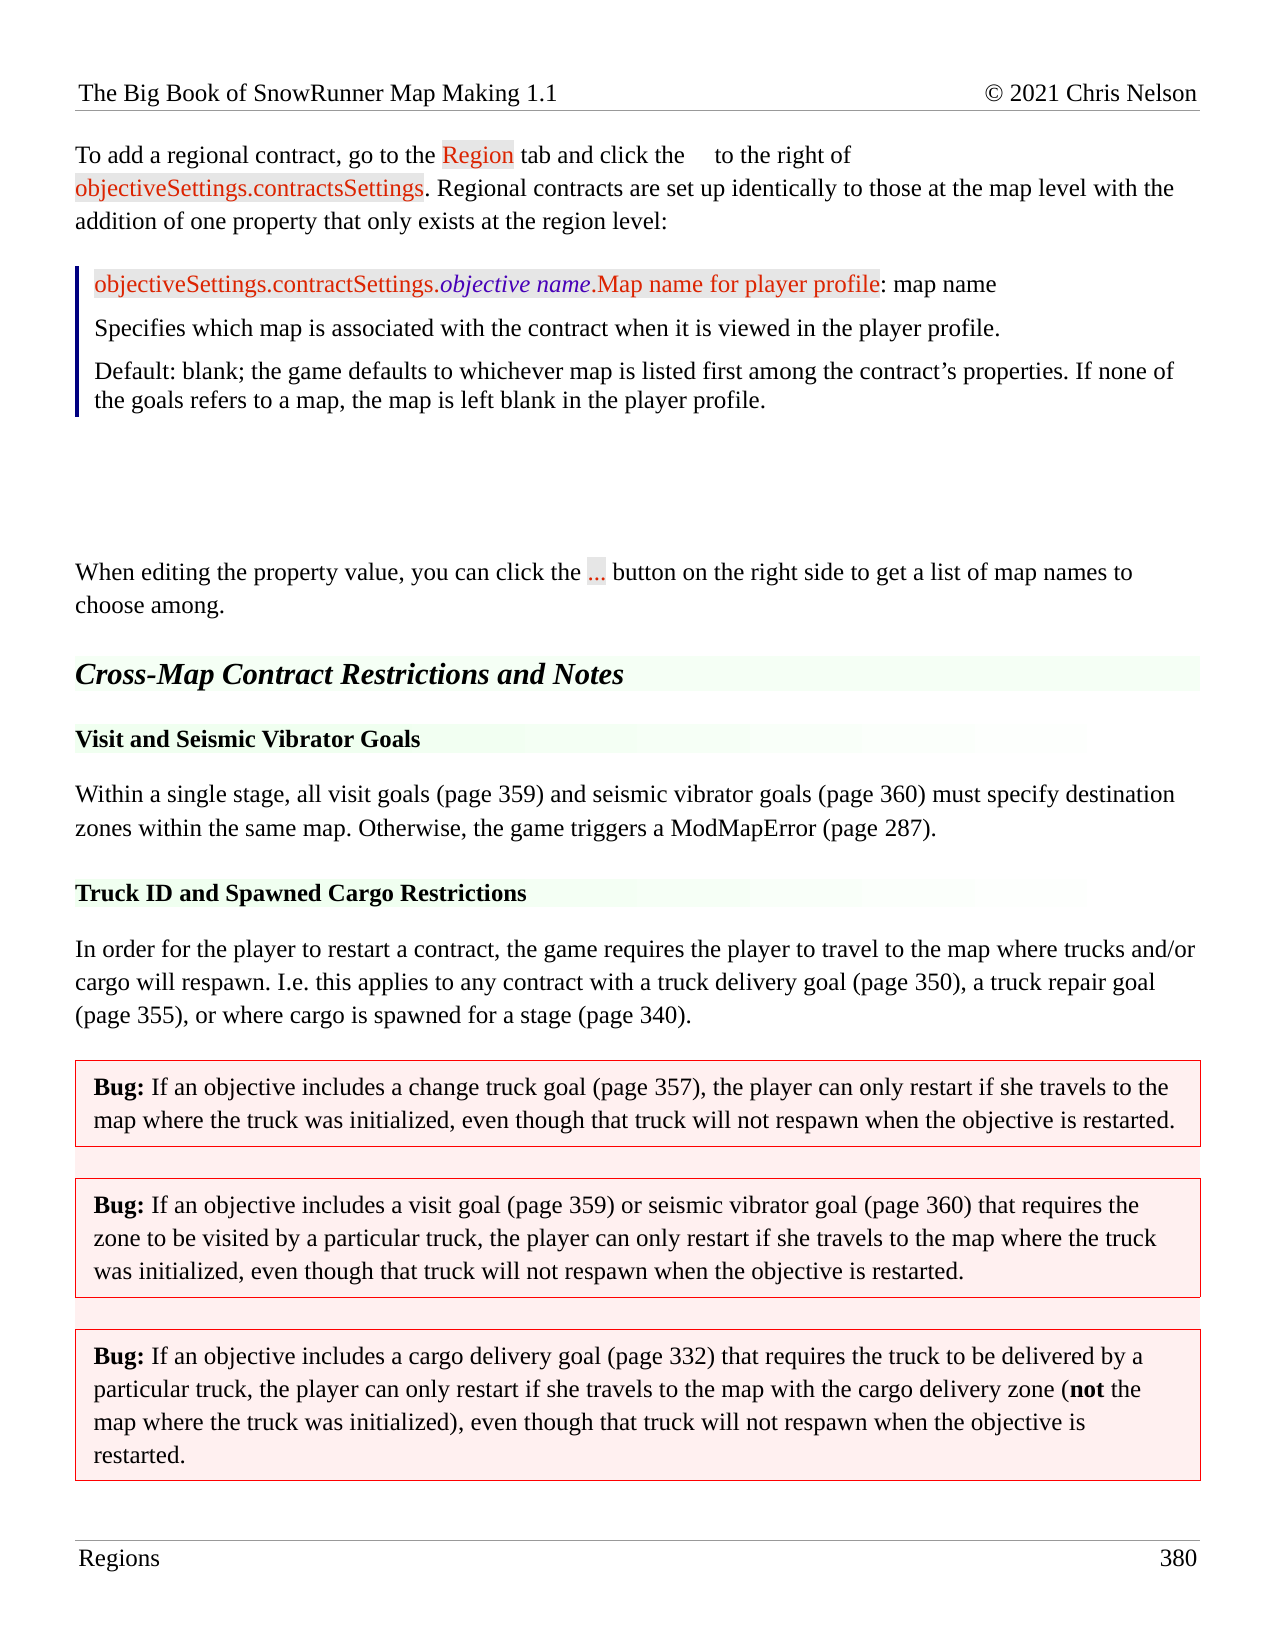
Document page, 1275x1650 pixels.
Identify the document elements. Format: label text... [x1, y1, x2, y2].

list If an objective includes a visit goal (page 359) or seismic vibrator goal (page 360) that requires the zone to be visited by a particular truck, the player can only restart if she travels to the map where the truck was initialized, even though that truck will not respawn when the objective is restarted. [76, 1179, 1200, 1297]
subtitle Visit and Seismic Vibrator Goals [75, 724, 1200, 753]
subtitle Truck ID and Spawned Cargo Restrictions [75, 879, 1200, 907]
text objectiveSettings.contractSettings.objective name.Map name for player profile: map name [79, 266, 1200, 298]
list If an objective includes a change truck goal (page 357), the player can only restart if she travels to the map where the truck was initialized, even though that truck will not respawn when the objective is restarted. [76, 1061, 1200, 1146]
text When editing the property value, you can click the ... button on the right side to get a list of map names to choose among. [75, 557, 1200, 618]
list If an objective includes a cargo delivery goal (page 332) that requires the truck to be delivered by a particular truck, the player can only restart if she travels to the map with the cargo delivery zone (not the map where the truck was initialized), even though that truck will not respawn when the objective is restarted. [76, 1330, 1200, 1480]
text To add a regional contract, go to the Region tab and click the ➕ to the right of objectiveSettings.contractsSettings. Regional contracts are set up identically to those at the map level with the addition of one property that only exists at the region level: [75, 140, 1200, 235]
subtitle Cross-Map Contract Restrictions and Notes [75, 656, 1200, 691]
text In order for the player to restart a contract, the game requires the player to travel to the map where trucks and/or cargo will respawn. I.e. this applies to any contract with a truck delivery goal (page 350), a truck repair goal (page 355), or where cargo is spawned for a stage (page 340). [75, 934, 1200, 1029]
text Within a single stage, all visit goals (page 359) and seismic vibrator goals (page 360) must specify destination zones within the same map. Otherwise, the game triggers a ModMapError (page 287). [75, 779, 1200, 841]
text Specifies which map is associated with the contract when it is viewed in the player profile. [79, 310, 1200, 341]
text Default: blank; the game defaults to whichever map is listed first among the contract’s properties. If none of the goals refers to a map, the map is left blank in the player profile. [79, 353, 1200, 417]
